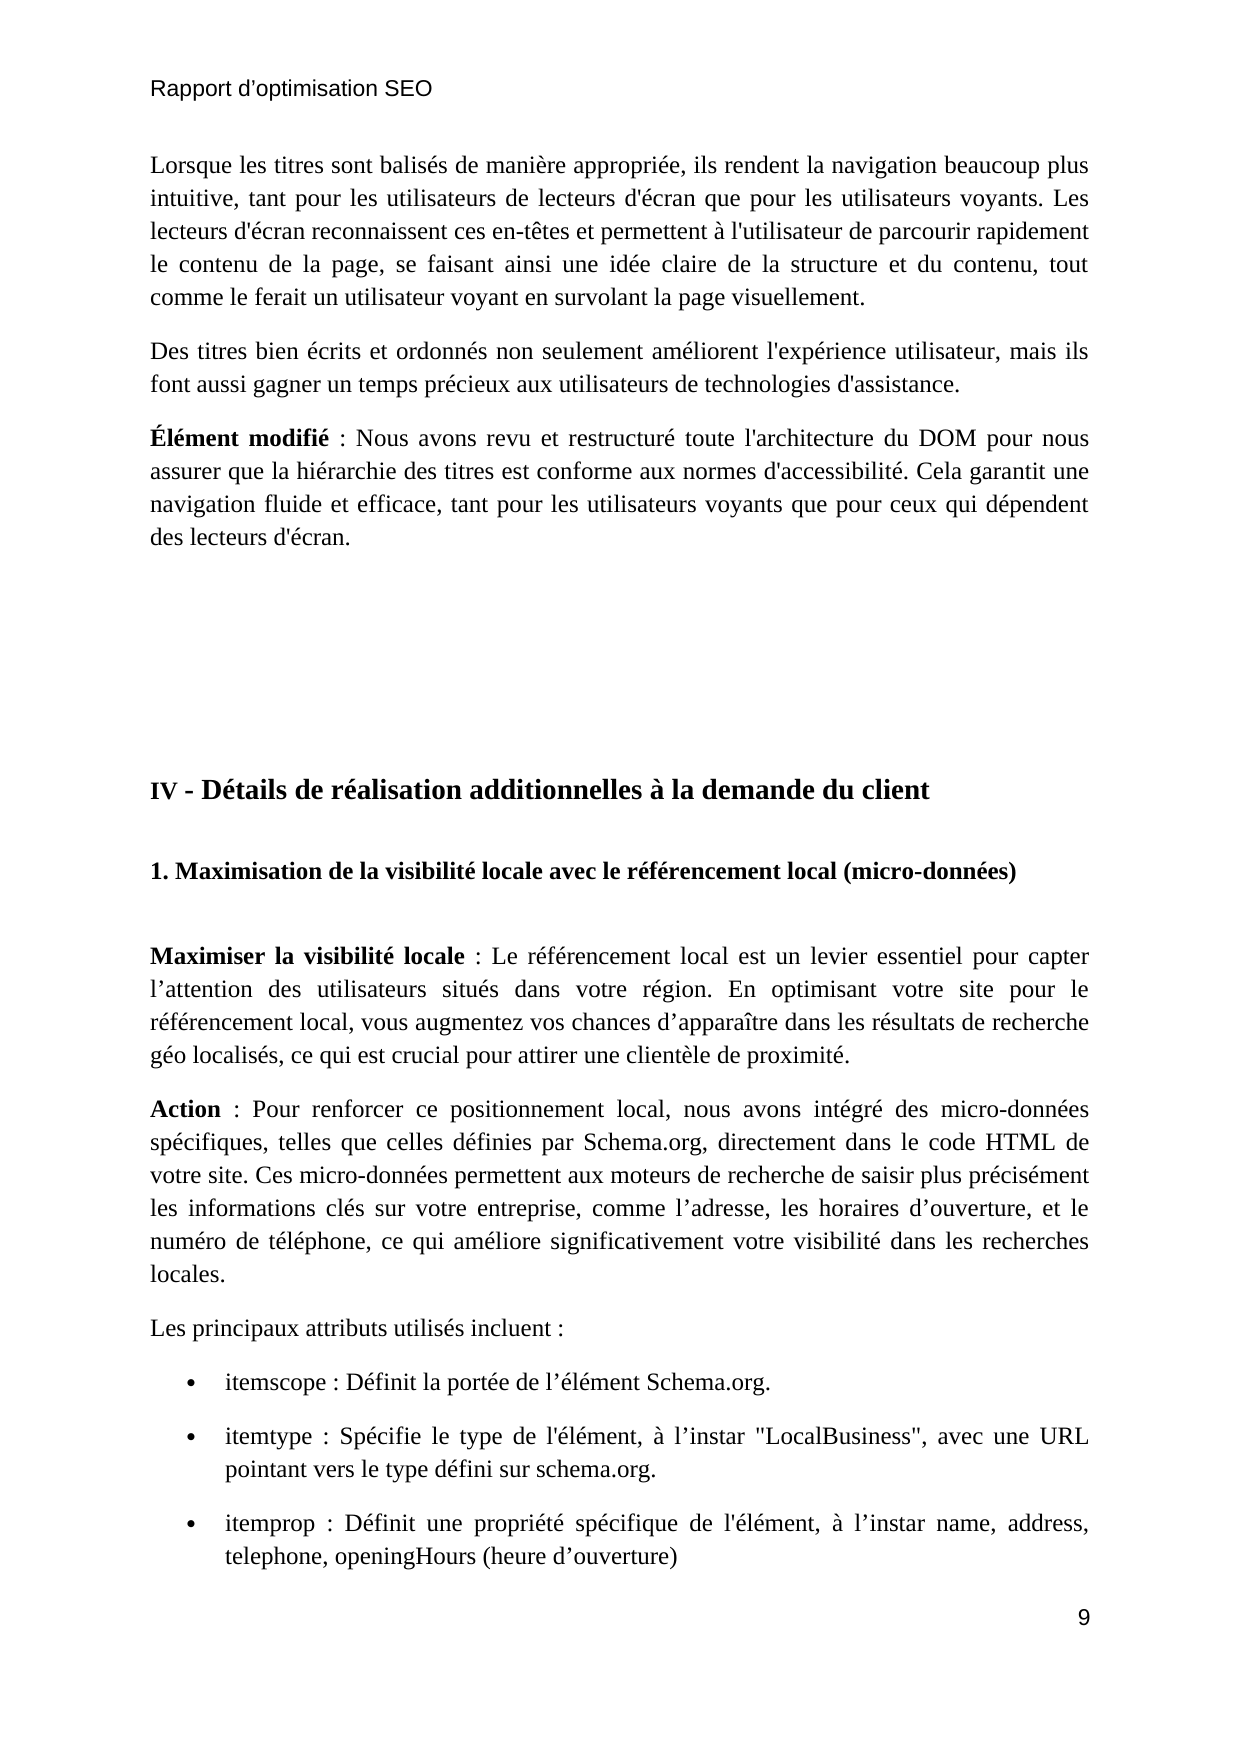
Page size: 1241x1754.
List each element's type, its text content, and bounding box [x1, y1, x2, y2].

text Les principaux attributs utilisés incluent : [150, 1313, 1090, 1342]
subtitle IV - Détails de réalisation additionnelles à la demande du client [150, 772, 1090, 806]
text Maximiser la visibilité locale : Le référencement local est un levier essentiel pour capter l’attention des utilisateurs situés dans votre région. En optimisant votre site pour le référencement local, vous augmentez vos chances d’apparaître dans les résultats de recherche géo localisés, ce qui est crucial pour attirer une clientèle de proximité. [150, 941, 1090, 1069]
text Des titres bien écrits et ordonnés non seulement améliorent l'expérience utilisateur, mais ils font aussi gagner un temps précieux aux utilisateurs de technologies d'assistance. [150, 336, 1090, 398]
list itemscope : Définit la portée de l’élément Schema.org. [187, 1367, 1090, 1396]
list itemprop : Définit une propriété spécifique de l'élément, à l’instar name, address, telephone, openingHours (heure d’ouverture) [187, 1508, 1090, 1569]
text Lorsque les titres sont balisés de manière appropriée, ils rendent la navigation beaucoup plus intuitive, tant pour les utilisateurs de lecteurs d'écran que pour les utilisateurs voyants. Les lecteurs d'écran reconnaissent ces en-têtes et permettent à l'utilisateur de parcourir rapidement le contenu de la page, se faisant ainsi une idée claire de la structure et du contenu, tout comme le ferait un utilisateur voyant en survolant la page visuellement. [150, 150, 1090, 311]
text Élément modifié : Nous avons revu et restructuré toute l'architecture du DOM pour nous assurer que la hiérarchie des titres est conforme aux normes d'accessibilité. Cela garantit une navigation fluide et efficace, tant pour les utilisateurs voyants que pour ceux qui dépendent des lecteurs d'écran. [150, 423, 1090, 551]
subtitle 1. Maximisation de la visibilité locale avec le référencement local (micro-données) [150, 856, 1090, 885]
text Action : Pour renforcer ce positionnement local, nous avons intégré des micro-données spécifiques, telles que celles définies par Schema.org, directement dans le code HTML de votre site. Ces micro-données permettent aux moteurs de recherche de saisir plus précisément les informations clés sur votre entreprise, comme l’adresse, les horaires d’ouverture, et le numéro de téléphone, ce qui améliore significativement votre visibilité dans les recherches locales. [150, 1094, 1090, 1288]
list itemtype : Spécifie le type de l'élément, à l’instar "LocalBusiness", avec une URL pointant vers le type défini sur schema.org. [187, 1421, 1090, 1483]
